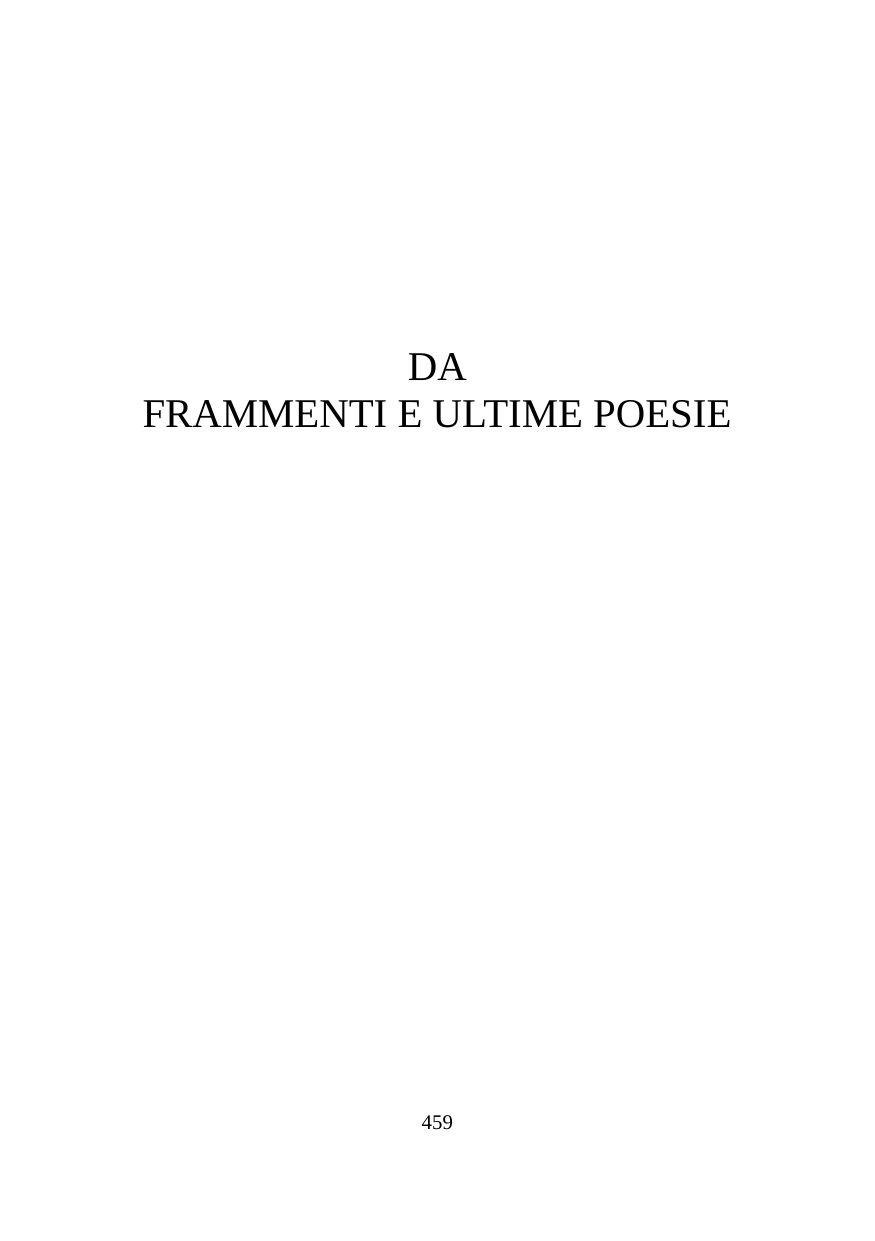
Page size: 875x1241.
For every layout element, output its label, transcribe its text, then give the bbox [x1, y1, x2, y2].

subtitle DA FRAMMENTI E ULTIME POESIE [106, 342, 768, 436]
